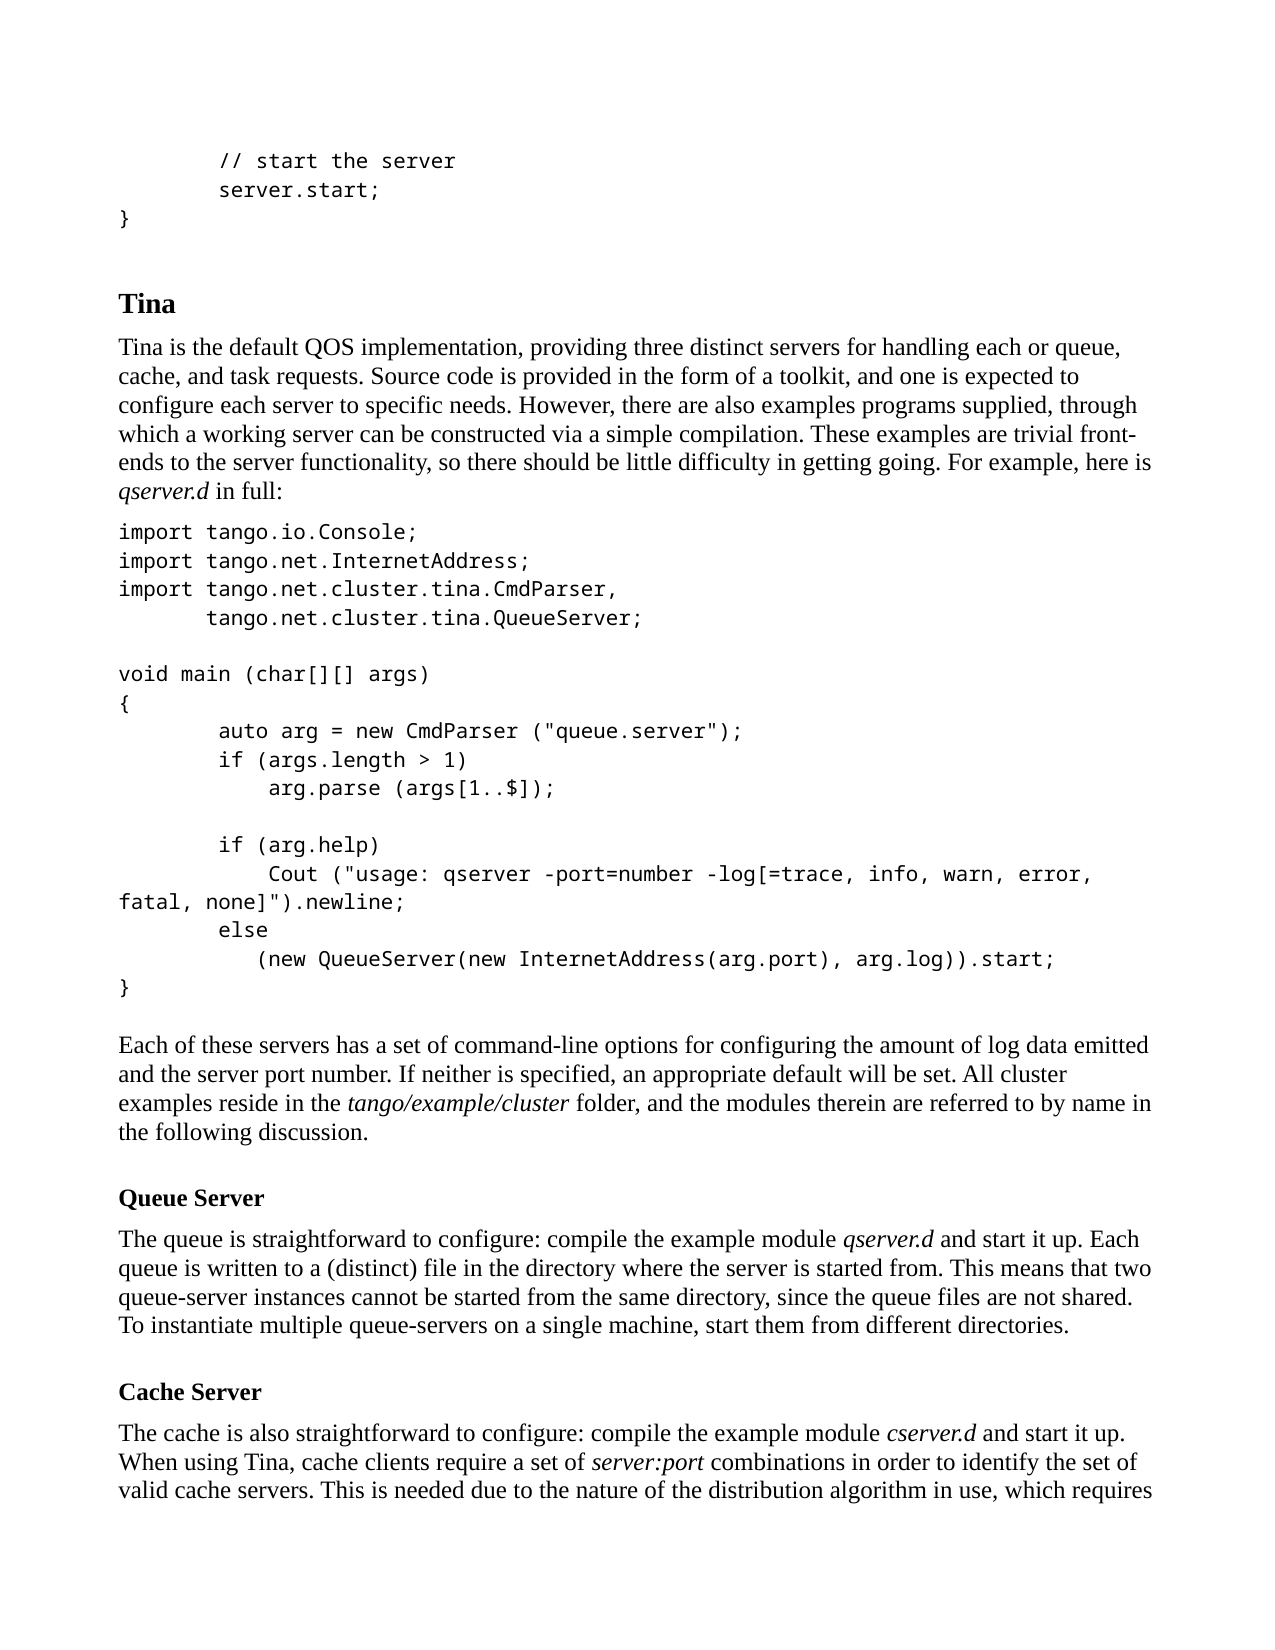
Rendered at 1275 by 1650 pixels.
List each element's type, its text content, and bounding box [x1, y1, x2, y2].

text arg.parse (args[1..$]); [118, 773, 1157, 802]
text Tina is the default QOS implementation, providing three distinct servers for handling each or queue, cache, and task requests. Source code is provided in the form of a toolkit, and one is expected to configure each server to specific needs. However, there are also examples programs supplied, through which a working server can be constructed via a simple compilation. These examples are trivial front-ends to the server functionality, so there should be little difficulty in getting going. For example, here is qserver.d in full: [118, 332, 1157, 505]
text } [118, 972, 1157, 1001]
text void main (char[][] args) [118, 659, 1157, 688]
subtitle Queue Server [118, 1183, 1157, 1212]
subtitle Cache Server [118, 1377, 1157, 1405]
text tango.net.cluster.tina.QueueServer; [118, 603, 1157, 631]
text import tango.net.InternetAddress; [118, 546, 1157, 574]
text auto arg = new CmdParser ("queue.server"); [118, 716, 1157, 745]
text The queue is straightforward to configure: compile the example module qserver.d and start it up. Each queue is written to a (distinct) file in the directory where the server is started from. This means that two queue-server instances cannot be started from the same directory, since the queue files are not shared. To instantiate multiple queue-servers on a single machine, start them from different directories. [118, 1224, 1157, 1339]
text if (arg.help) [118, 830, 1157, 859]
text else [118, 916, 1157, 944]
text // start the server [118, 147, 1157, 175]
text if (args.length > 1) [118, 745, 1157, 773]
text server.start; [118, 175, 1157, 203]
text Cout ("usage: qserver -port=number -log[=trace, info, warn, error, fatal, none]").newline; [118, 859, 1157, 916]
subtitle Tina [118, 286, 1157, 320]
text { [118, 688, 1157, 716]
text } [118, 203, 1157, 232]
text import tango.io.Console; [118, 517, 1157, 546]
text Each of these servers has a set of command-line options for configuring the amount of log data emitted and the server port number. If neither is specified, an appropriate default will be set. All cluster examples reside in the tango/example/cluster folder, and the modules therein are referred to by name in the following discussion. [118, 1030, 1157, 1145]
text (new QueueServer(new InternetAddress(arg.port), arg.log)).start; [118, 944, 1157, 972]
text import tango.net.cluster.tina.CmdParser, [118, 574, 1157, 603]
text The cache is also straightforward to configure: compile the example module cserver.d and start it up. When using Tina, cache clients require a set of server:port combinations in order to identify the set of valid cache servers. This is needed due to the nature of the distribution algorithm in use, which requires [118, 1418, 1157, 1504]
